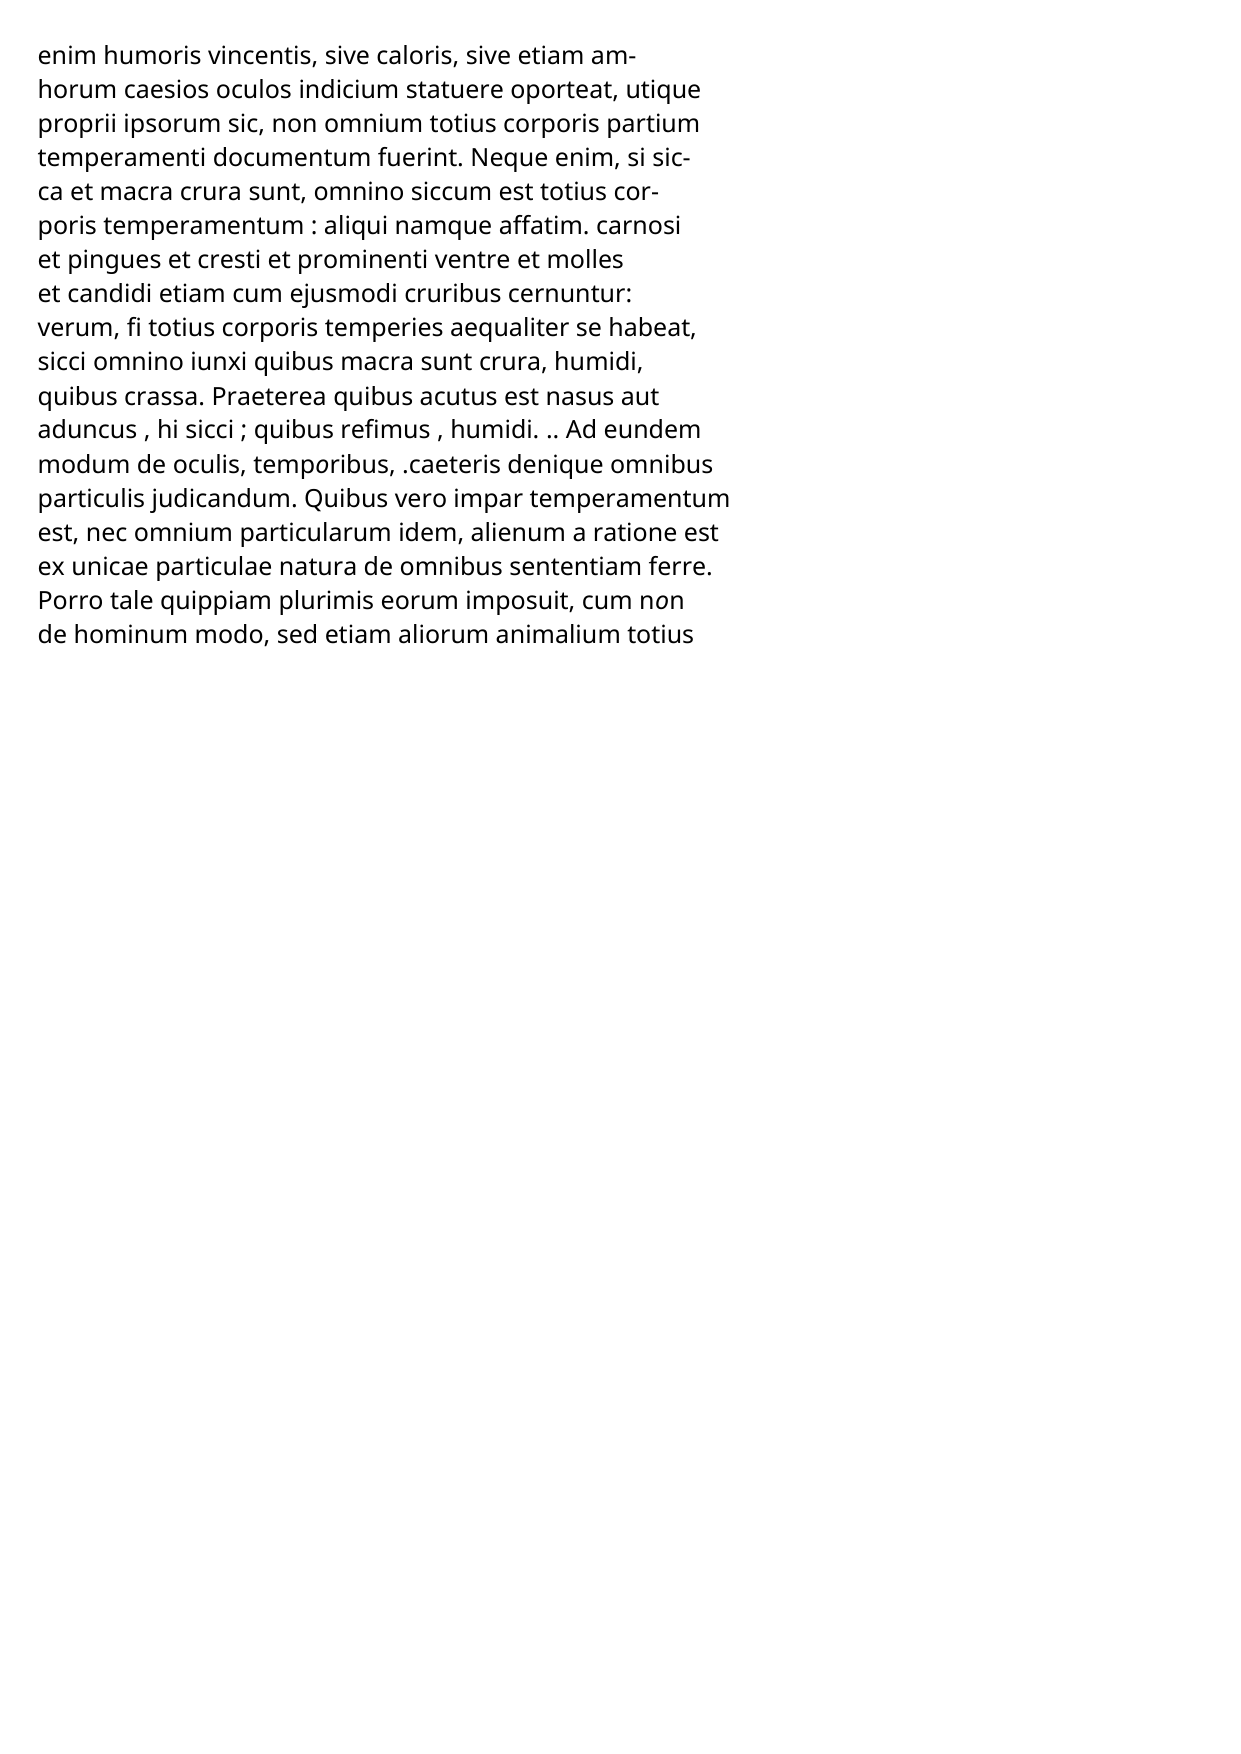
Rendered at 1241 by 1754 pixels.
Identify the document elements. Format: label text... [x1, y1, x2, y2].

text enim humoris vincentis, sive caloris, sive etiam am- horum caesios oculos indicium statuere oporteat, utique proprii ipsorum sic, non omnium totius corporis partium temperamenti documentum fuerint. Neque enim, si sic- ca et macra crura sunt, omnino siccum est totius cor- poris temperamentum : aliqui namque affatim. carnosi et pingues et cresti et prominenti ventre et molles et candidi etiam cum ejusmodi cruribus cernuntur: verum, fi totius corporis temperies aequaliter se habeat, sicci omnino iunxi quibus macra sunt crura, humidi, quibus crassa. Praeterea quibus acutus est nasus aut aduncus , hi sicci ; quibus refimus , humidi. .. Ad eundem modum de oculis, temporibus, .caeteris denique omnibus particulis judicandum. Quibus vero impar temperamentum est, nec omnium particularum idem, alienum a ratione est ex unicae particulae natura de omnibus sententiam ferre. Porro tale quippiam plurimis eorum imposuit, cum non de hominum modo, sed etiam aliorum animalium totius [37, 37, 1203, 651]
